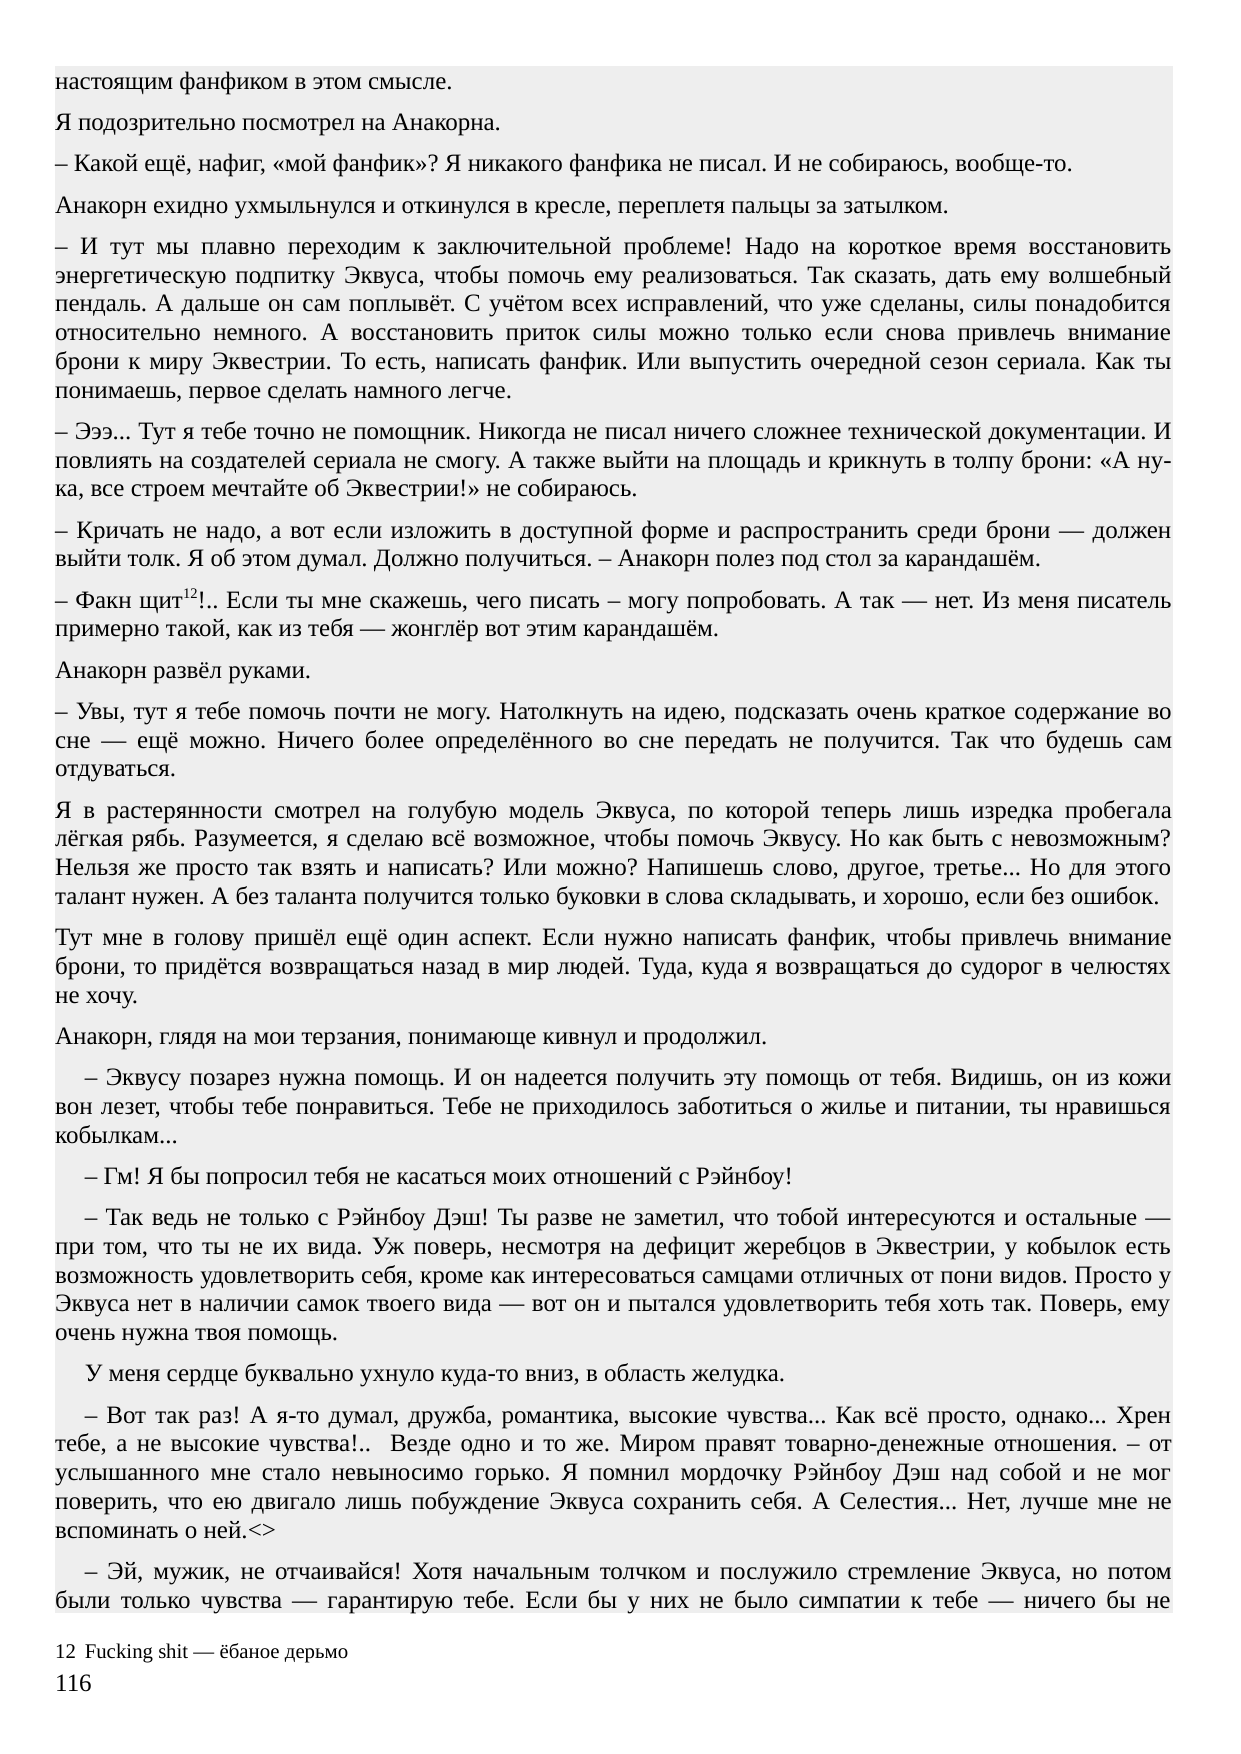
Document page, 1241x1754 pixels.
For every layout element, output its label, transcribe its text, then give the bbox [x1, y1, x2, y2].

text – Эй, мужик, не отчаивайся! Хотя начальным толчком и послужило стремление Эквуса, но потом были только чувства — гарантирую тебе. Если бы у них не было симпатии к тебе — ничего бы не [55, 1556, 1173, 1613]
text Анакорн, глядя на мои терзания, понимающе кивнул и продолжил. [55, 1021, 1173, 1050]
text – Так ведь не только с Рэйнбоу Дэш! Ты разве не заметил, что тобой интересуются и остальные — при том, что ты не их вида. Уж поверь, несмотря на дефицит жеребцов в Эквестрии, у кобылок есть возможность удовлетворить себя, кроме как интересоваться самцами отличных от пони видов. Просто у Эквуса нет в наличии самок твоего вида — вот он и пытался удовлетворить тебя хоть так. Поверь, ему очень нужна твоя помощь. [55, 1202, 1173, 1346]
text – Увы, тут я тебе помочь почти не могу. Натолкнуть на идею, подсказать очень краткое содержание во сне — ещё можно. Ничего более определённого во сне передать не получится. Так что будешь сам отдуваться. [55, 696, 1173, 782]
text Анакорн ехидно ухмыльнулся и откинулся в кресле, переплетя пальцы за затылком. [55, 190, 1173, 218]
text – Гм! Я бы попросил тебя не касаться моих отношений с Рэйнбоу! [55, 1161, 1173, 1190]
text – Кричать не надо, а вот если изложить в доступной форме и распространить среди брони — должен выйти толк. Я об этом думал. Должно получиться. – Анакорн полез под стол за карандашём. [55, 515, 1173, 572]
text Тут мне в голову пришёл ещё один аспект. Если нужно написать фанфик, чтобы привлечь внимание брони, то придётся возвращаться назад в мир людей. Туда, куда я возвращаться до судорог в челюстях не хочу. [55, 922, 1173, 1008]
text – Какой ещё, нафиг, «мой фанфик»? Я никакого фанфика не писал. И не собираюсь, вообще-то. [55, 148, 1173, 177]
text – И тут мы плавно переходим к заключительной проблеме! Надо на короткое время восстановить энергетическую подпитку Эквуса, чтобы помочь ему реализоваться. Так сказать, дать ему волшебный пендаль. А дальше он сам поплывёт. С учётом всех исправлений, что уже сделаны, силы понадобится относительно немного. А восстановить приток силы можно только если снова привлечь внимание брони к миру Эквестрии. То есть, написать фанфик. Или выпустить очередной сезон сериала. Как ты понимаешь, первое сделать намного легче. [55, 231, 1173, 403]
text настоящим фанфиком в этом смысле. [55, 66, 1173, 95]
text Анакорн развёл руками. [55, 655, 1173, 683]
text Fucking shit — ёбаное дерьмо [55, 1639, 1173, 1663]
text – Эээ... Тут я тебе точно не помощник. Никогда не писал ничего сложнее технической документации. И повлиять на создателей сериала не смогу. А также выйти на площадь и крикнуть в толпу брони: «А ну-ка, все строем мечтайте об Эквестрии!» не собираюсь. [55, 416, 1173, 502]
text Я подозрительно посмотрел на Анакорна. [55, 107, 1173, 136]
text Я в растерянности смотрел на голубую модель Эквуса, по которой теперь лишь изредка пробегала лёгкая рябь. Разумеется, я сделаю всё возможное, чтобы помочь Эквусу. Но как быть с невозможным? Нельзя же просто так взять и написать? Или можно? Напишешь слово, другое, третье... Но для этого талант нужен. А без таланта получится только буковки в слова складывать, и хорошо, если без ошибок. [55, 795, 1173, 910]
text – Факн щит!.. Если ты мне скажешь, чего писать – могу попробовать. А так — нет. Из меня писатель примерно такой, как из тебя — жонглёр вот этим карандашём. [55, 585, 1173, 642]
text – Вот так раз! А я-то думал, дружба, романтика, высокие чувства... Как всё просто, однако... Хрен тебе, а не высокие чувства!.. Везде одно и то же. Миром правят товарно-денежные отношения. – от услышанного мне стало невыносимо горько. Я помнил мордочку Рэйнбоу Дэш над собой и не мог поверить, что ею двигало лишь побуждение Эквуса сохранить себя. А Селестия... Нет, лучше мне не вспоминать о ней.<> [55, 1400, 1173, 1543]
text У меня сердце буквально ухнуло куда-то вниз, в область желудка. [55, 1358, 1173, 1387]
text – Эквусу позарез нужна помощь. И он надеется получить эту помощь от тебя. Видишь, он из кожи вон лезет, чтобы тебе понравиться. Тебе не приходилось заботиться о жилье и питании, ты нравишься кобылкам... [55, 1062, 1173, 1148]
